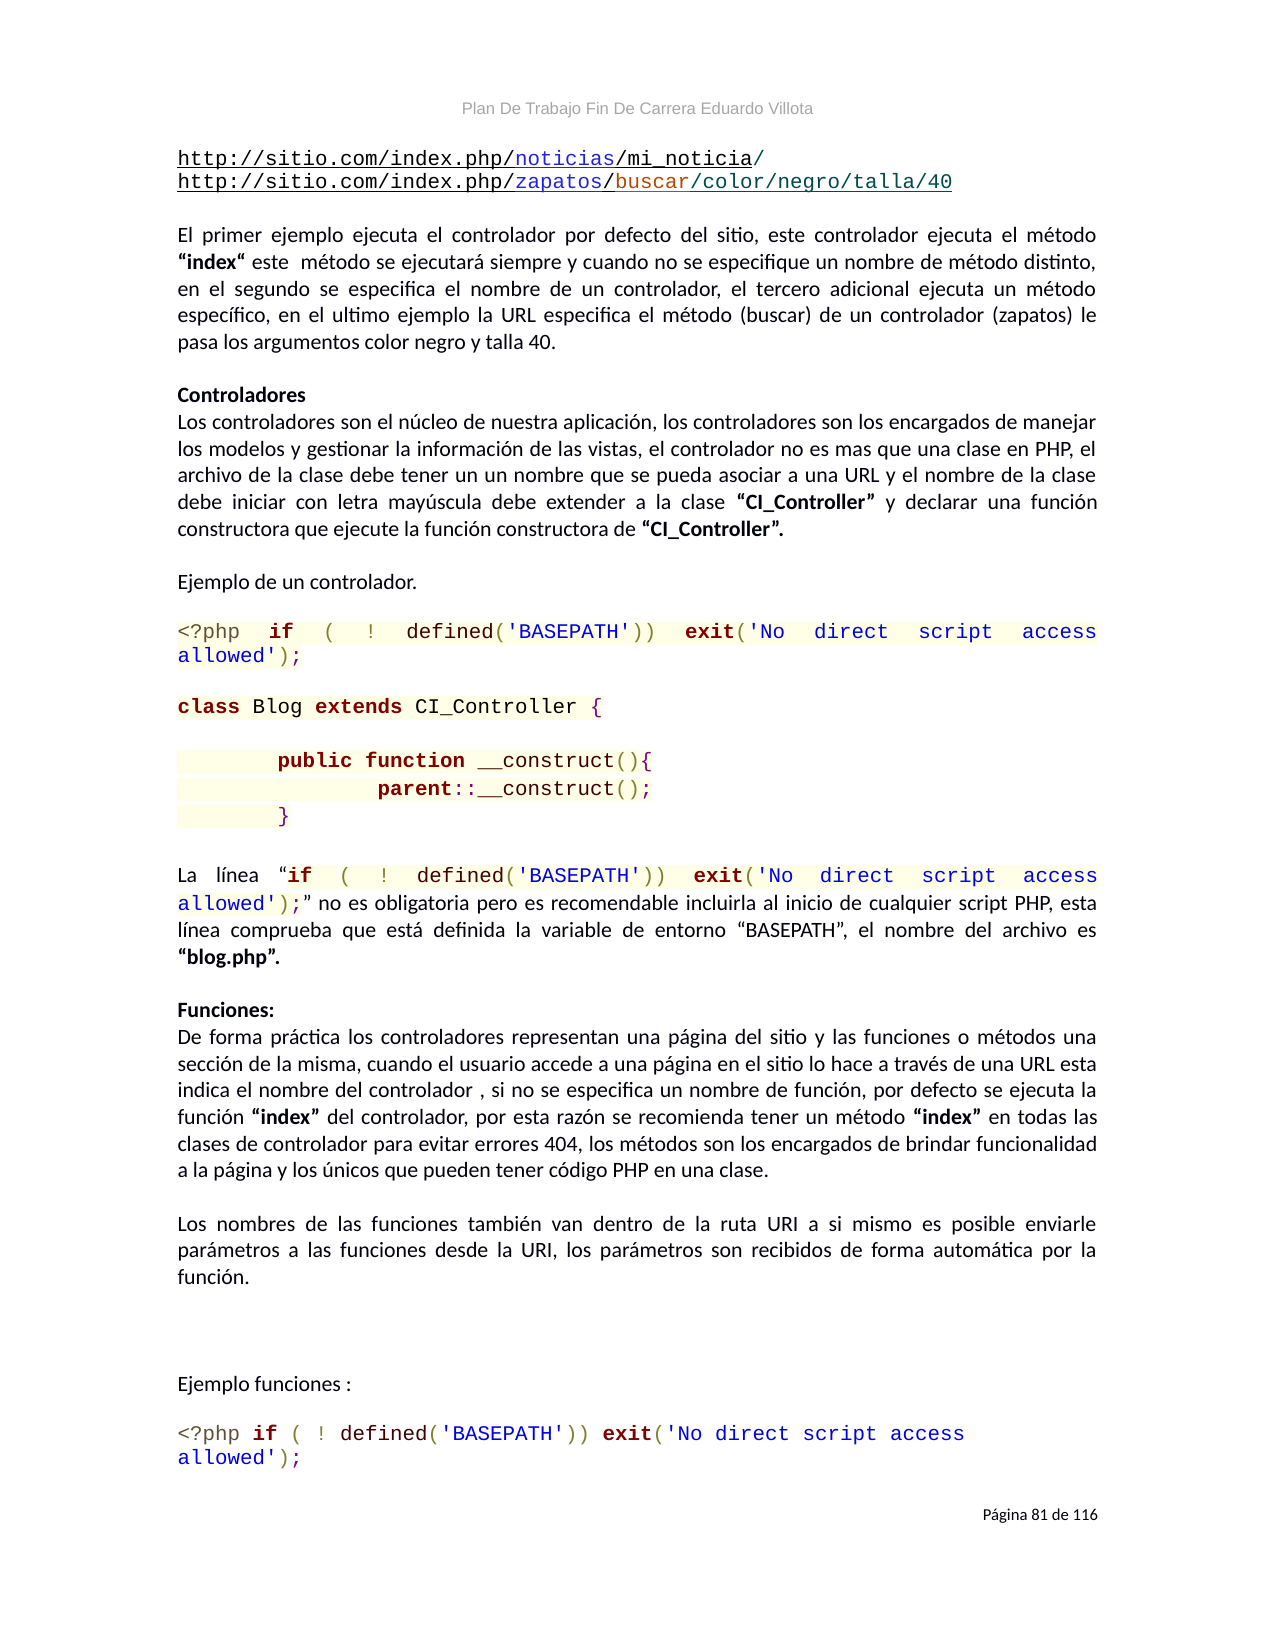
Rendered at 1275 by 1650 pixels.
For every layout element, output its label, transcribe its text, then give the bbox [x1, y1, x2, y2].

text De forma práctica los controladores representan una página del sitio y las funciones o métodos una sección de la misma, cuando el usuario accede a una página en el sitio lo hace a través de una URL esta indica el nombre del controlador , si no se especifica un nombre de función, por defecto se ejecuta la función “index” del controlador, por esta razón se recomienda tener un método “index” en todas las clases de controlador para evitar errores 404, los métodos son los encargados de brindar funcionalidad a la página y los únicos que pueden tener código PHP en una clase. [177, 1023, 1098, 1183]
text http://sitio.com/index.php/zapatos/buscar/color/negro/talla/40 [177, 171, 1098, 195]
text La línea “if ( ! defined('BASEPATH')) exit('No direct script access allowed');” no es obligatoria pero es recomendable incluirla al inicio de cualquier script PHP, esta línea comprueba que está definida la variable de entorno “BASEPATH”, el nombre del archivo es “blog.php”. [177, 861, 1098, 970]
text El primer ejemplo ejecuta el controlador por defecto del sitio, este controlador ejecuta el método “index“ este método se ejecutará siempre y cuando no se especifique un nombre de método distinto, en el segundo se especifica el nombre de un controlador, el tercero adicional ejecuta un método específico, en el ultimo ejemplo la URL especifica el método (buscar) de un controlador (zapatos) le pasa los argumentos color negro y talla 40. [177, 222, 1098, 355]
text Ejemplo de un controlador. [177, 568, 1098, 595]
text http://sitio.com/index.php/noticias/mi_noticia/ [177, 148, 1098, 171]
text <?php if ( ! defined('BASEPATH')) exit('No direct script access allowed'); [177, 1423, 1098, 1470]
text } [177, 805, 1098, 828]
text parent::__construct(); [177, 778, 1098, 801]
text Funciones: [177, 996, 1098, 1023]
text class Blog extends CI_Controller { [177, 696, 1098, 720]
text <?php if ( ! defined('BASEPATH')) exit('No direct script access allowed'); [177, 622, 1098, 669]
text Los controladores son el núcleo de nuestra aplicación, los controladores son los encargados de manejar los modelos y gestionar la información de las vistas, el controlador no es mas que una clase en PHP, el archivo de la clase debe tener un un nombre que se pueda asociar a una URL y el nombre de la clase debe iniciar con letra mayúscula debe extender a la clase “CI_Controller” y declarar una función constructora que ejecute la función constructora de “CI_Controller”. [177, 408, 1098, 542]
text Ejemplo funciones : [177, 1370, 1098, 1396]
text public function __construct(){ [177, 750, 1098, 774]
text Los nombres de las funciones también van dentro de la ruta URI a si mismo es posible enviarle parámetros a las funciones desde la URI, los parámetros son recibidos de forma automática por la función. [177, 1210, 1098, 1290]
text Controladores [177, 382, 1098, 408]
